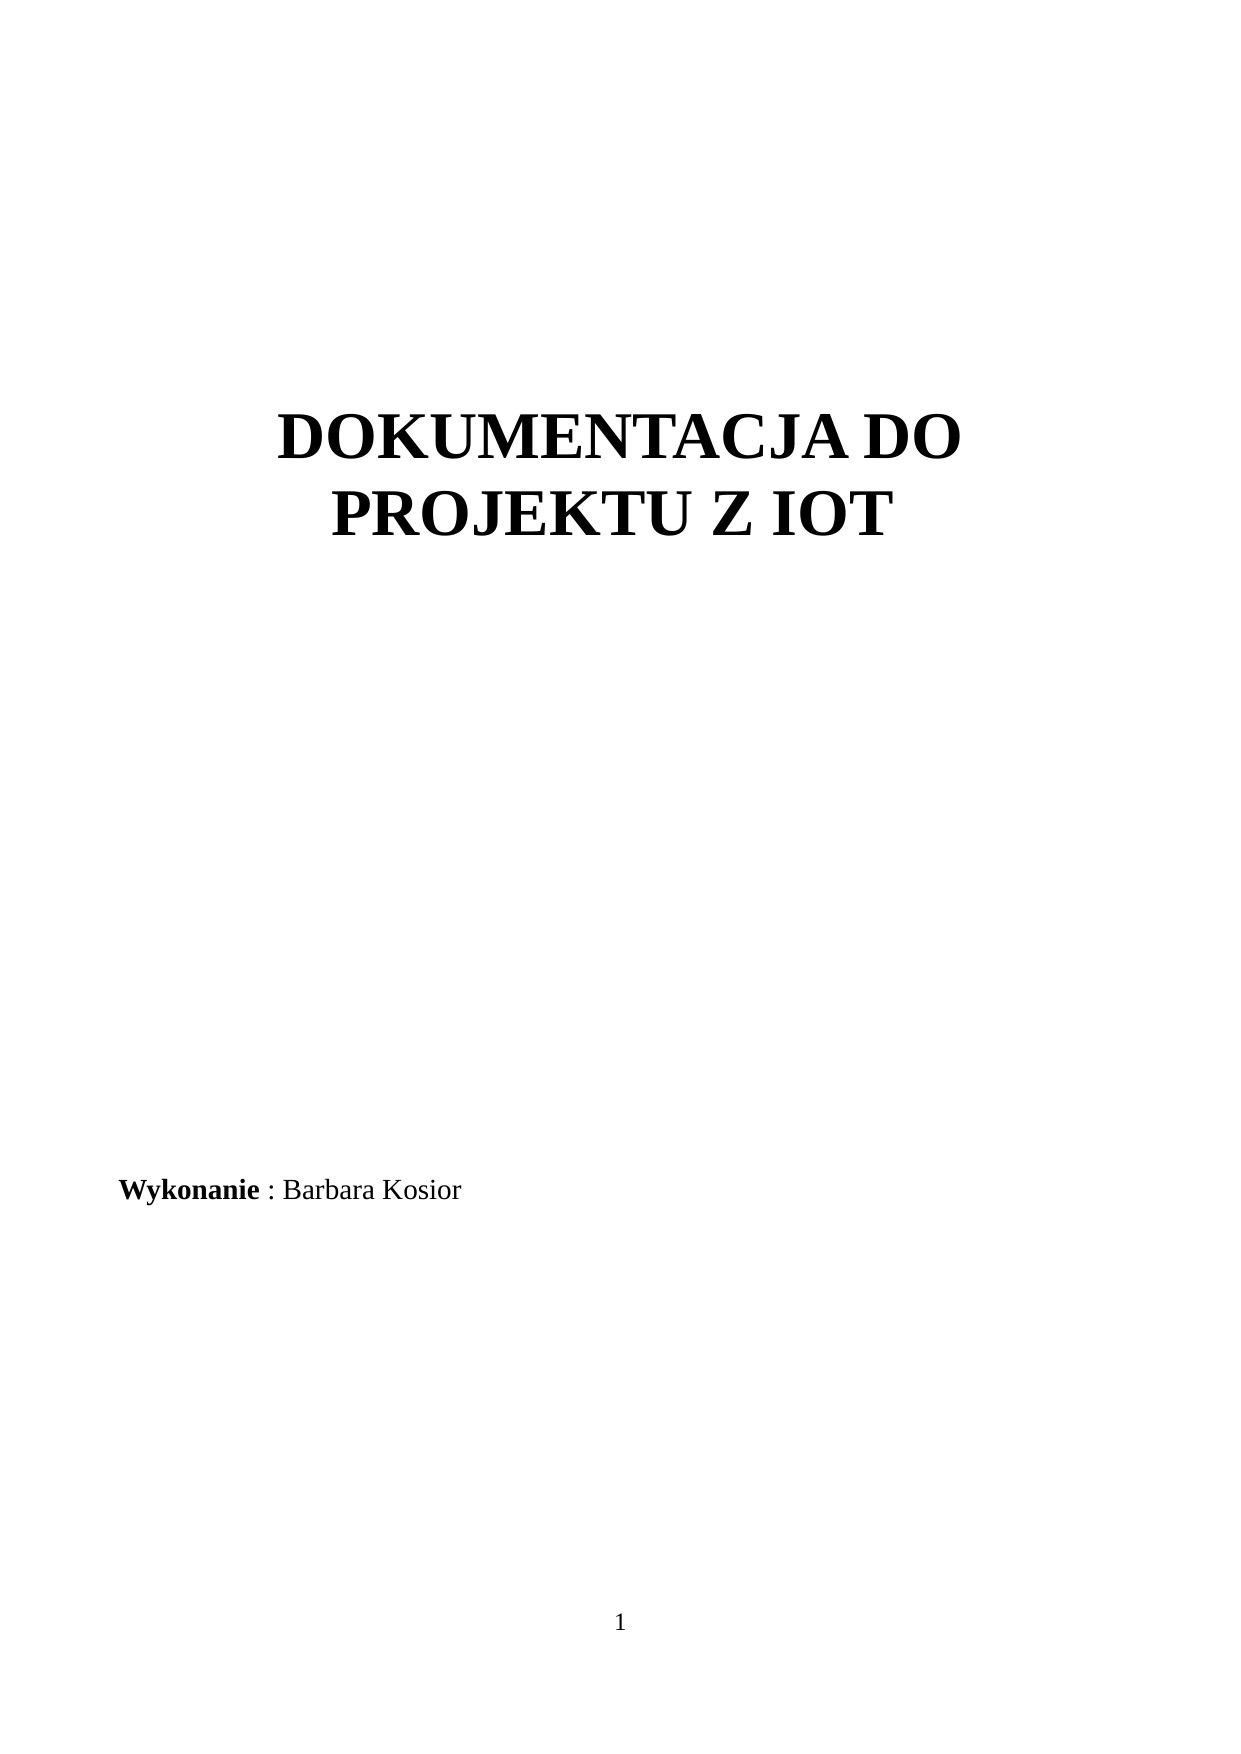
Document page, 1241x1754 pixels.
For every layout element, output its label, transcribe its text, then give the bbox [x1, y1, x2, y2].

text DOKUMENTACJA DO PROJEKTU Z IOT [118, 396, 1122, 549]
text Wykonanie : Barbara Kosior [118, 1172, 1122, 1206]
